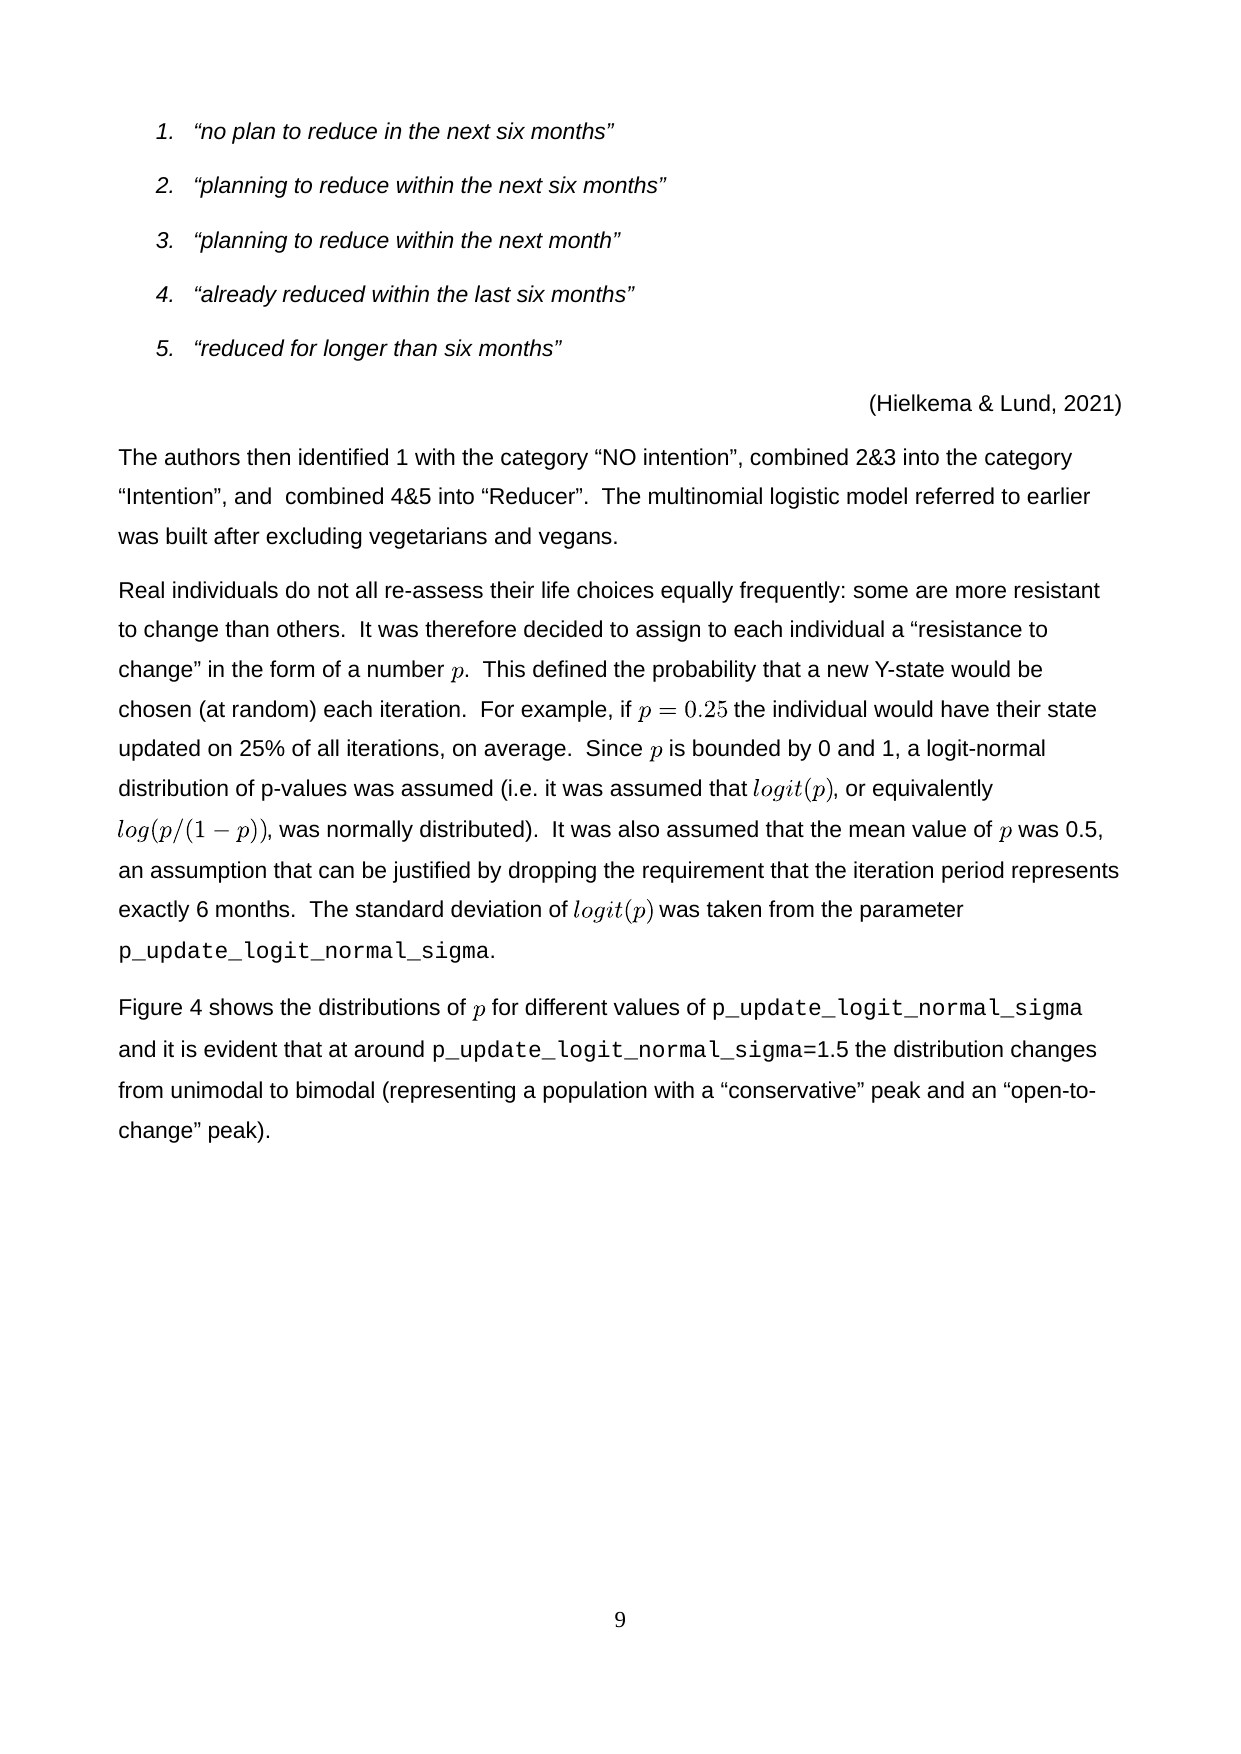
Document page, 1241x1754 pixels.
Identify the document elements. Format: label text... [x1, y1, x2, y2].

text The authors then identified 1 with the category “NO intention”, combined 2&3 into the category “Intention”, and combined 4&5 into “Reducer”. The multinomial logistic model referred to earlier was built after excluding vegetarians and vegans. [118, 444, 1122, 549]
list “planning to reduce within the next six months” [156, 172, 1122, 199]
list (Hielkema & Lund, 2021) [156, 389, 1122, 416]
text Real individuals do not all re-assess their life choices equally frequently: some are more resistant to change than others. It was therefore decided to assign to each individual a “resistance to change” in the form of a number . This defined the probability that a new Y-state would be chosen (at random) each iteration. For example, if the individual would have their state updated on 25% of all iterations, on average. Since is bounded by 0 and 1, a logit-normal distribution of p-values was assumed (i.e. it was assumed that , or equivalently , was normally distributed). It was also assumed that the mean value of was 0.5, an assumption that can be justified by dropping the requirement that the iteration period represents exactly 6 months. The standard deviation of was taken from the parameter p_update_logit_normal_sigma. [118, 577, 1122, 965]
list “already reduced within the last six months” [156, 281, 1122, 307]
list “reduced for longer than six months” [156, 335, 1122, 362]
list “planning to reduce within the next month” [156, 227, 1122, 253]
list “no plan to reduce in the next six months” [156, 118, 1122, 144]
text Figure 4 shows the distributions of for different values of p_update_logit_normal_sigma and it is evident that at around p_update_logit_normal_sigma=1.5 the distribution changes from unimodal to bimodal (representing a population with a “conservative” peak and an “open-to-change” peak). [118, 994, 1122, 1143]
